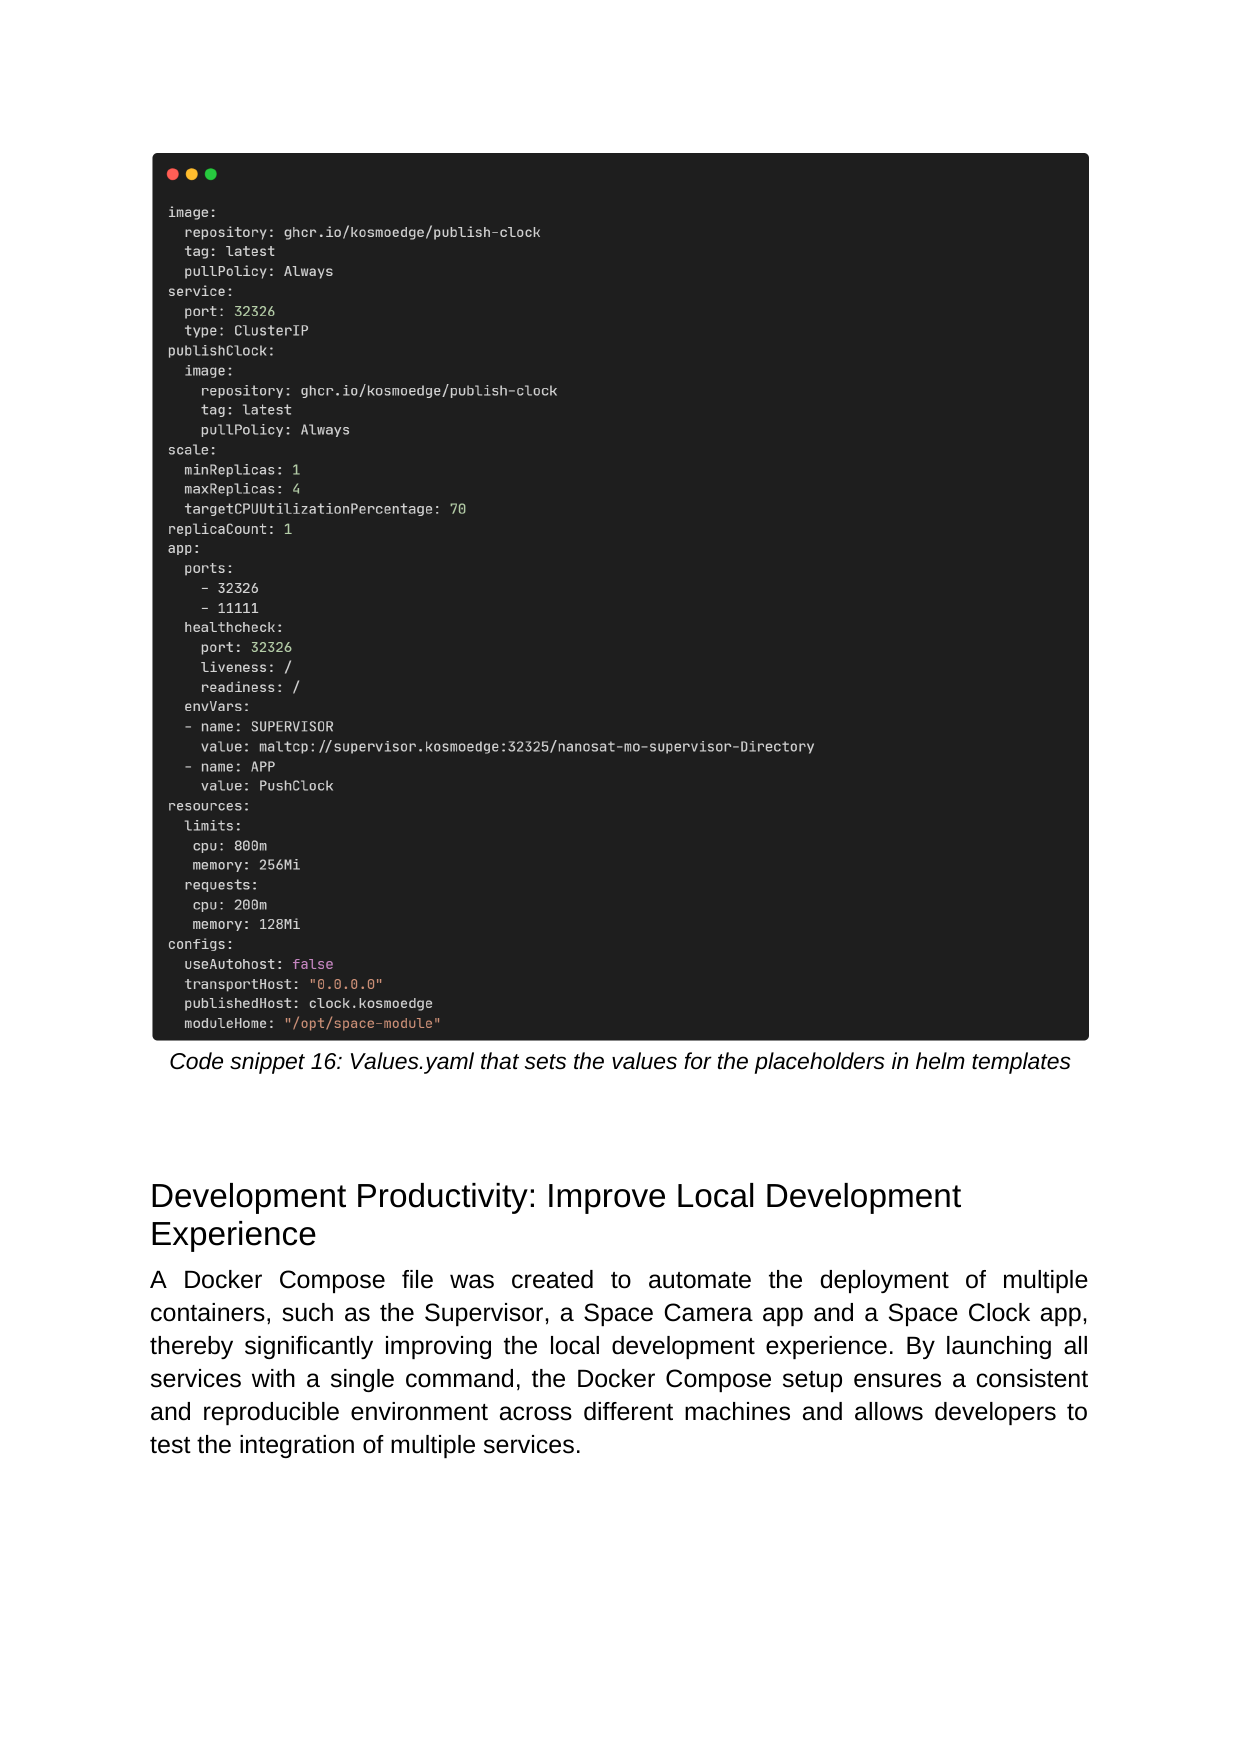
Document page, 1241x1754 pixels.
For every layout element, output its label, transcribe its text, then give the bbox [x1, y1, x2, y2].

text A Docker Compose file was created to automate the deployment of multiple containers, such as the Supervisor, a Space Camera app and a Space Clock app, thereby significantly improving the local development experience. By launching all services with a single command, the Docker Compose setup ensures a consistent and reproducible environment across different machines and allows developers to test the integration of multiple services. [150, 1265, 1090, 1459]
subtitle Development Productivity: Improve Local Development Experience [150, 1176, 1090, 1253]
picture [150, 150, 1091, 1044]
text Code snippet 16: Values.yaml that sets the values for the placeholders in helm templates [150, 1048, 1090, 1074]
